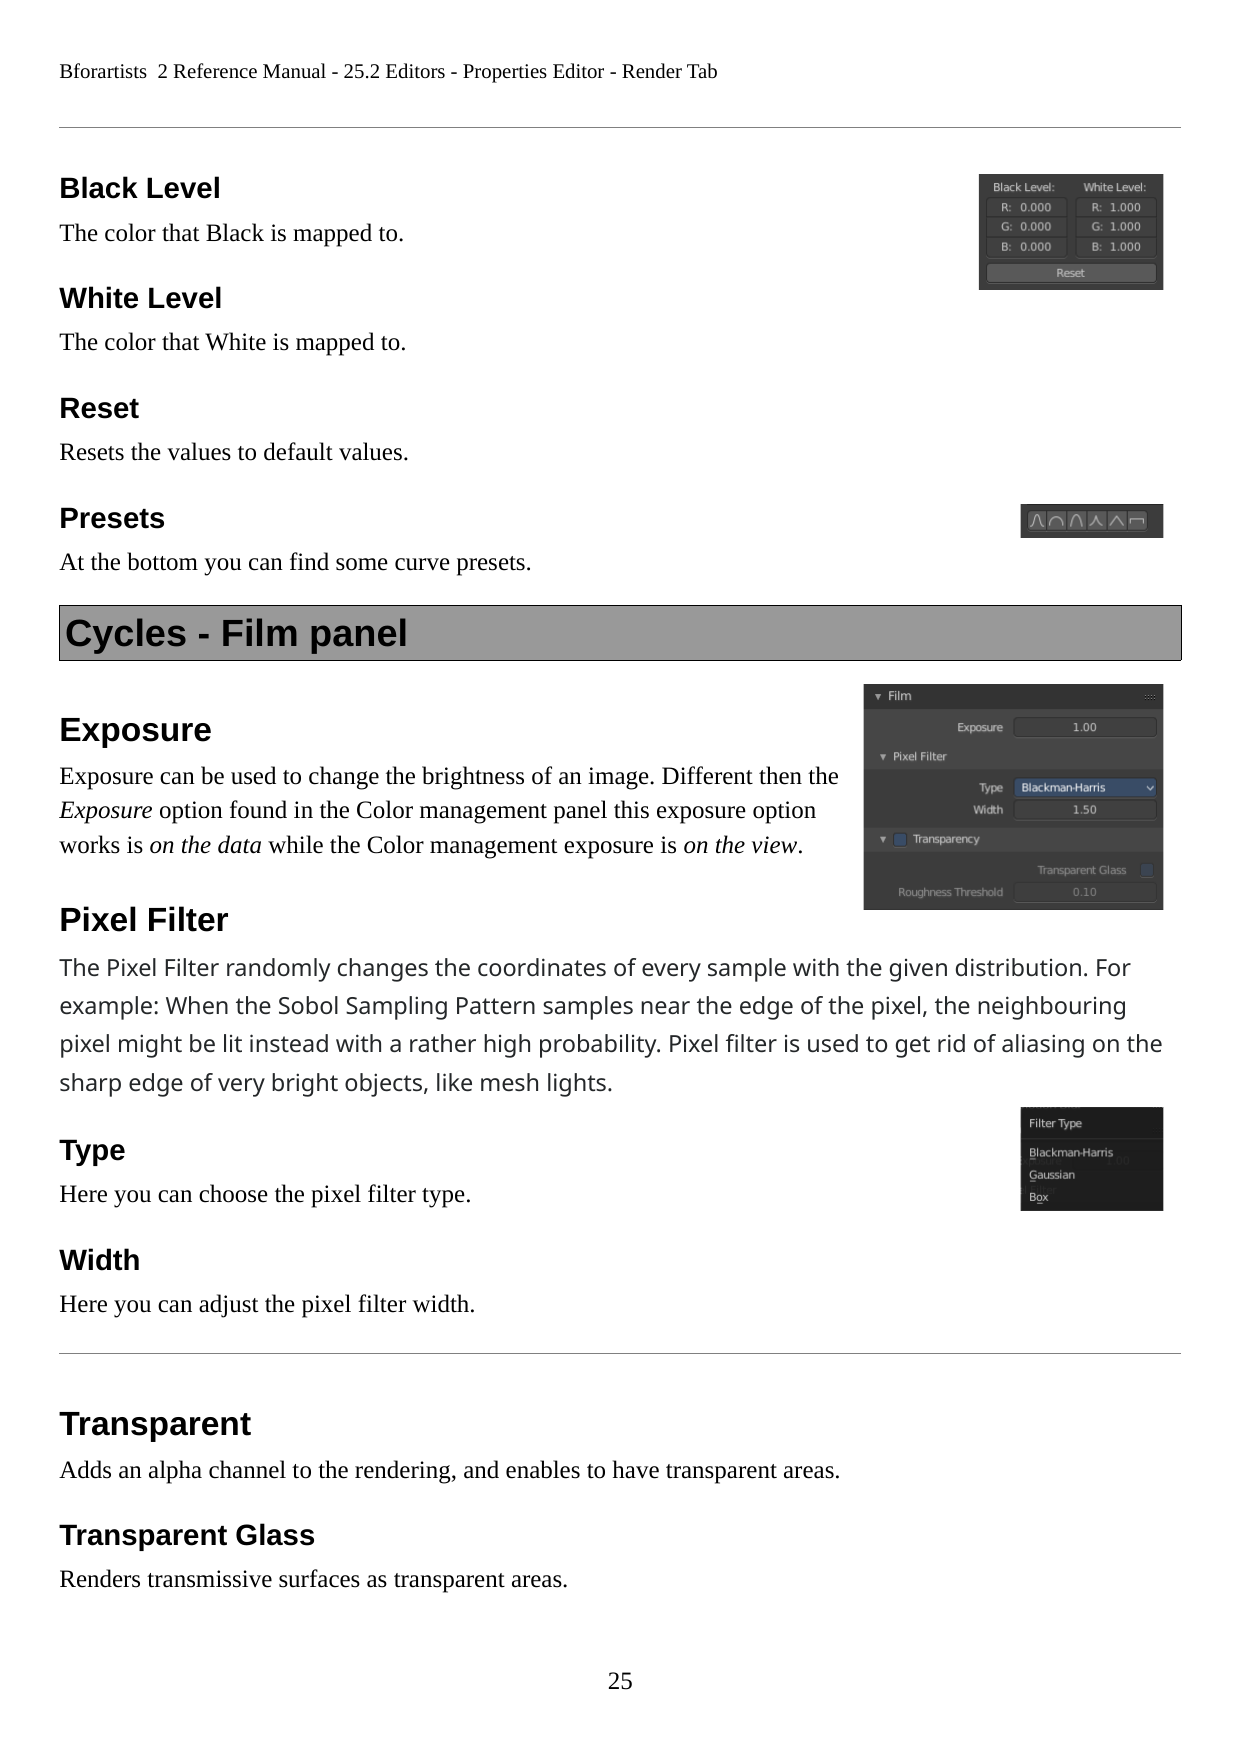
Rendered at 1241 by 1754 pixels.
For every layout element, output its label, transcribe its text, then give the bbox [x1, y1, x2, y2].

text Exposure can be used to change the brightness of an image. Different then the Exposure option found in the Color management panel this exposure option works is on the data while the Color management exposure is on the view. [59, 761, 863, 858]
text The color that Black is mapped to. [59, 218, 978, 246]
text Renders transmissive surfaces as transparent areas. [59, 1564, 1181, 1593]
picture [1020, 504, 1164, 538]
subtitle Exposure [59, 710, 863, 748]
text The Pixel Filter randomly changes the coordinates of every sample with the given distribution. For example: When the Sobol Sampling Pattern samples near the edge of the pixel, the neighbouring pixel might be lit instead with a rather high probability. Pixel filter is used to get rid of aliasing on the sharp edge of very bright objects, like mesh lights. [59, 951, 1181, 1098]
subtitle [1164, 710, 1181, 748]
text Resets the values to default values. [59, 437, 1181, 466]
text The color that White is mapped to. [59, 327, 1181, 356]
text At the bottom you can find some curve presets. [59, 547, 1181, 576]
subtitle Transparent [59, 1403, 1181, 1442]
picture [863, 684, 1164, 910]
text Here you can adjust the pixel filter width. [59, 1289, 1181, 1318]
table_header Cycles - Film panel [60, 606, 1181, 660]
subtitle White Level [59, 281, 1181, 315]
text Adds an alpha channel to the rendering, and enables to have transparent areas. [59, 1455, 1181, 1483]
subtitle Presets [59, 501, 1181, 535]
subtitle Black Level [59, 171, 1181, 205]
subtitle Width [59, 1243, 1181, 1277]
subtitle Pixel Filter [59, 900, 1181, 938]
text Here you can choose the pixel filter type. [59, 1179, 1020, 1208]
subtitle [1164, 1133, 1181, 1167]
subtitle Type [59, 1133, 1020, 1167]
picture [1020, 1107, 1164, 1211]
subtitle Reset [59, 391, 1181, 425]
picture [978, 174, 1164, 290]
subtitle Transparent Glass [59, 1518, 1181, 1552]
